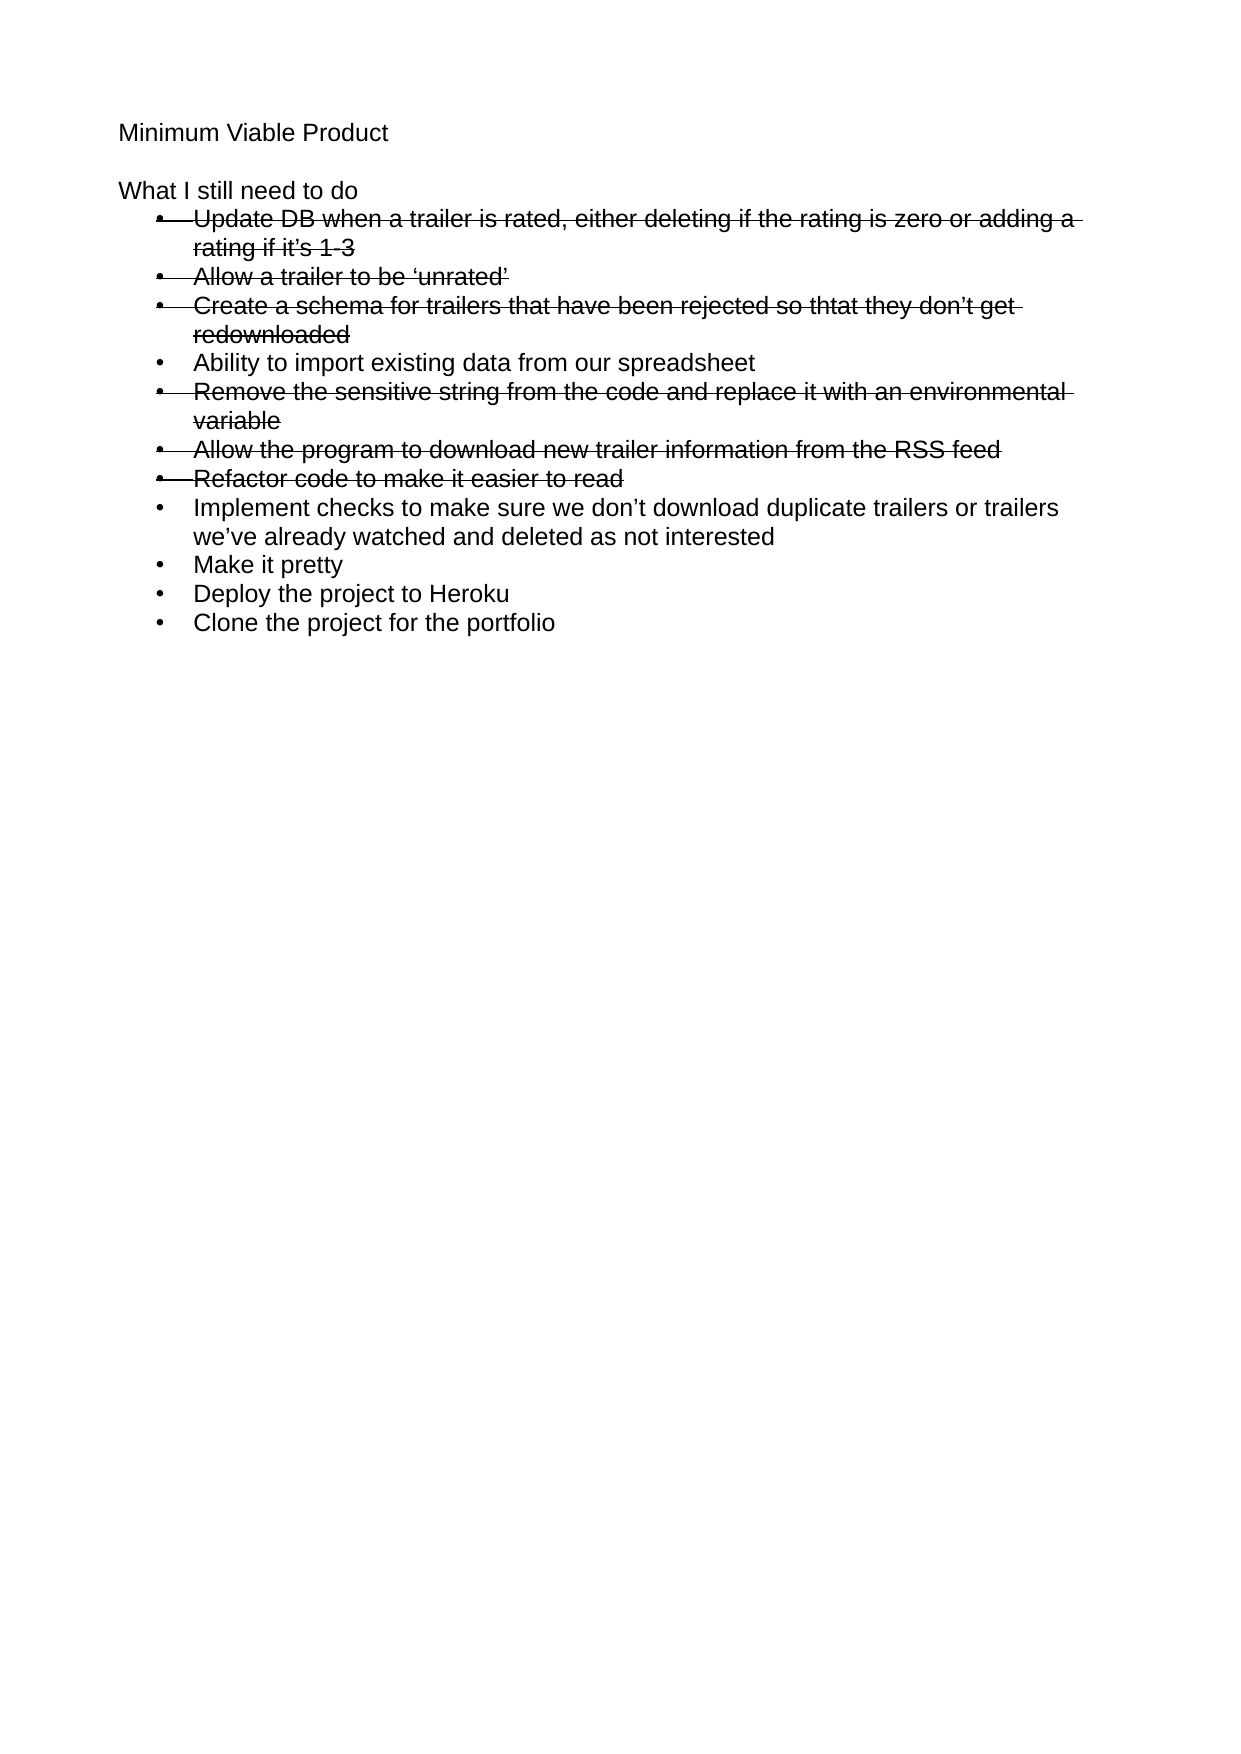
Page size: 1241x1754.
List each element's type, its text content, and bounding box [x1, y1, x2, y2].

list Make it pretty [156, 550, 1122, 579]
text What I still need to do [118, 176, 1122, 204]
text Minimum Viable Product [118, 118, 1122, 147]
list Deploy the project to Heroku [156, 579, 1122, 608]
list Allow the program to download new trailer information from the RSS feed [156, 435, 1122, 464]
list Remove the sensitive string from the code and replace it with an environmental variable [156, 377, 1122, 435]
list Ability to import existing data from our spreadsheet [156, 348, 1122, 377]
list Create a schema for trailers that have been rejected so thtat they don’t get redownloaded [156, 291, 1122, 348]
list Update DB when a trailer is rated, either deleting if the rating is zero or adding a rating if it’s 1-3 [156, 204, 1122, 262]
list Implement checks to make sure we don’t download duplicate trailers or trailers we’ve already watched and deleted as not interested [156, 493, 1122, 550]
list Refactor code to make it easier to read [156, 464, 1122, 493]
list Allow a trailer to be ‘unrated’ [156, 262, 1122, 291]
list Clone the project for the portfolio [156, 608, 1122, 637]
